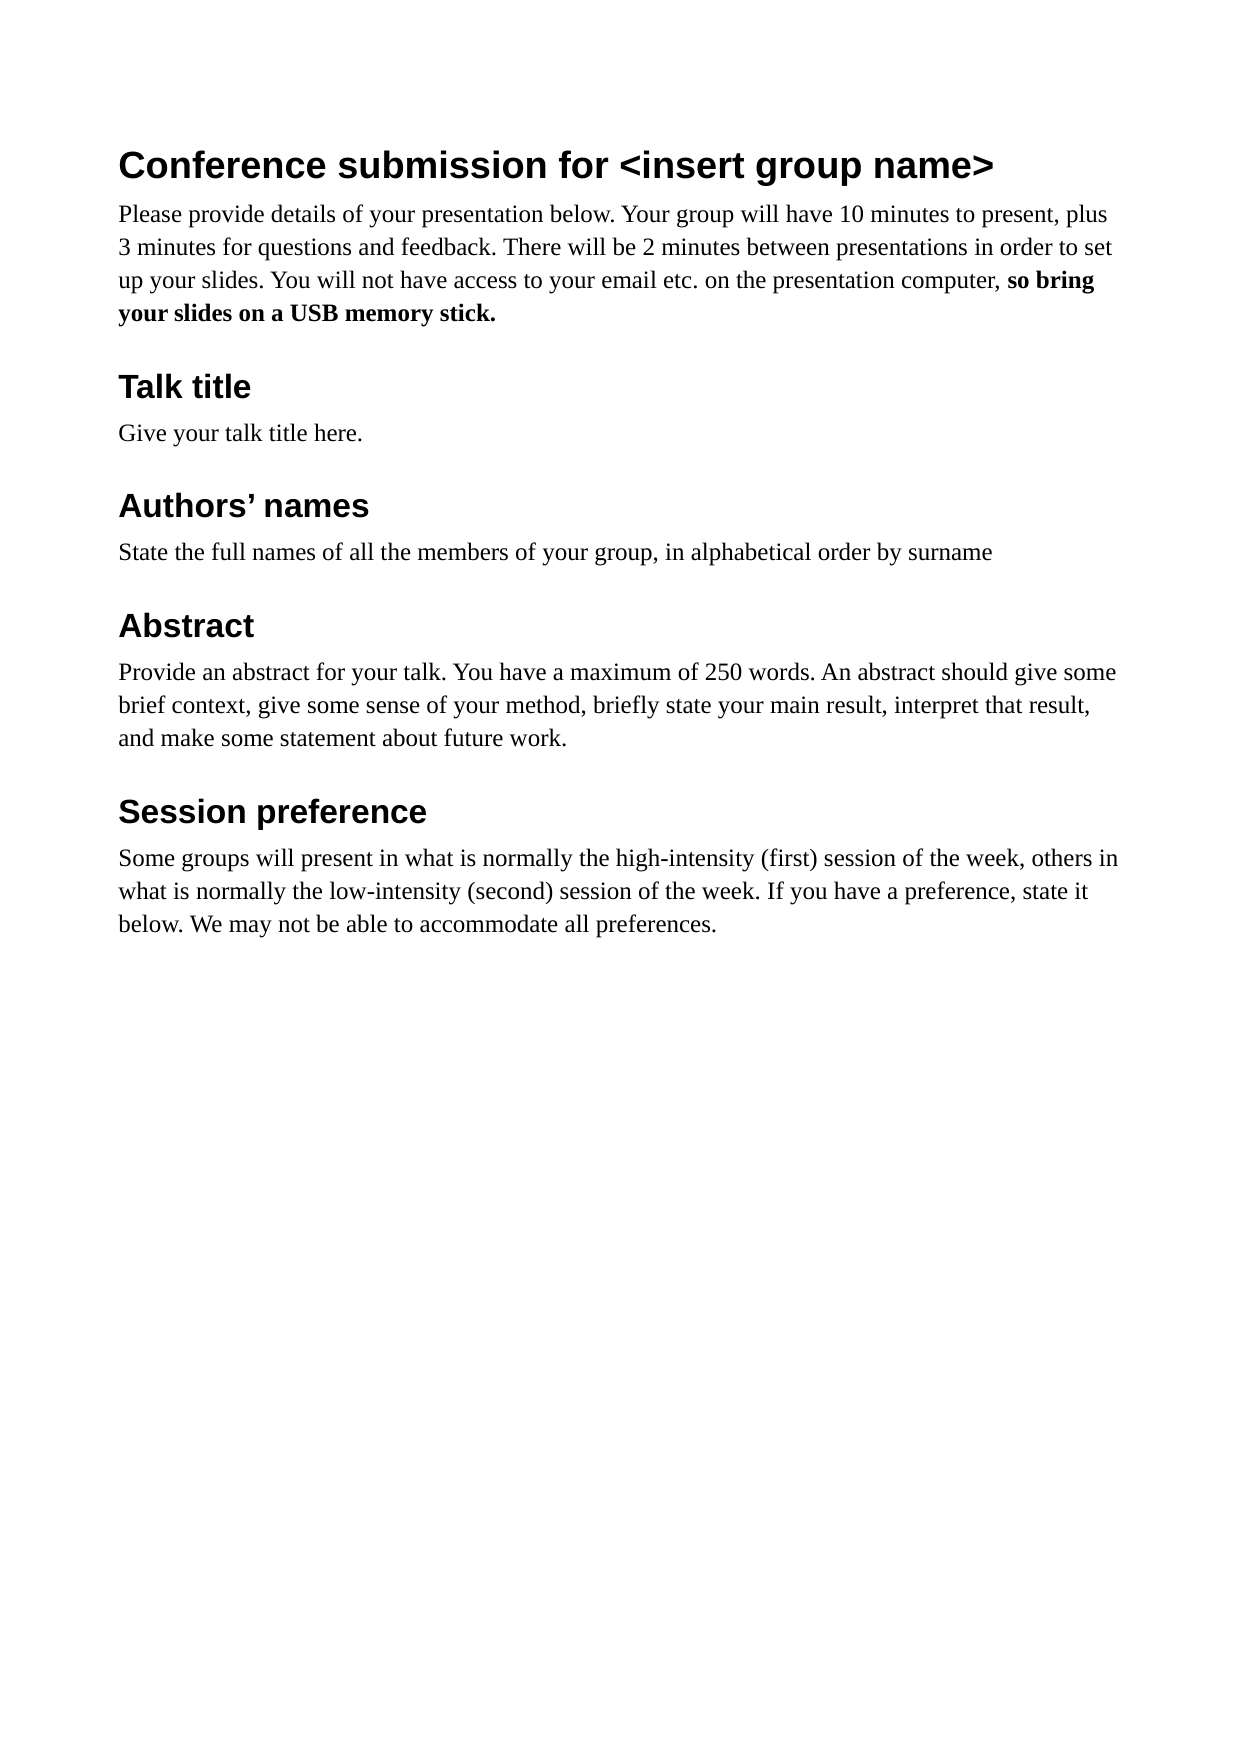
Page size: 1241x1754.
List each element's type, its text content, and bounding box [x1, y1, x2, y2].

text Some groups will present in what is normally the high-intensity (first) session of the week, others in what is normally the low-intensity (second) session of the week. If you have a preference, state it below. We may not be able to accommodate all preferences. [118, 843, 1122, 937]
subtitle Session preference [118, 792, 1122, 830]
subtitle Abstract [118, 606, 1122, 644]
text Provide an abstract for your talk. You have a maximum of 250 words. An abstract should give some brief context, give some sense of your method, briefly state your main result, interpret that result, and make some statement about future work. [118, 657, 1122, 752]
text Give your talk title here. [118, 418, 1122, 447]
subtitle Authors’ names [118, 486, 1122, 525]
subtitle Conference submission for <insert group name> [118, 143, 1122, 187]
subtitle Talk title [118, 367, 1122, 405]
text Please provide details of your presentation below. Your group will have 10 minutes to present, plus 3 minutes for questions and feedback. There will be 2 minutes between presentations in order to set up your slides. You will not have access to your email etc. on the presentation computer, so bring your slides on a USB memory stick. [118, 199, 1122, 327]
text State the full names of all the members of your group, in alphabetical order by surname [118, 537, 1122, 566]
